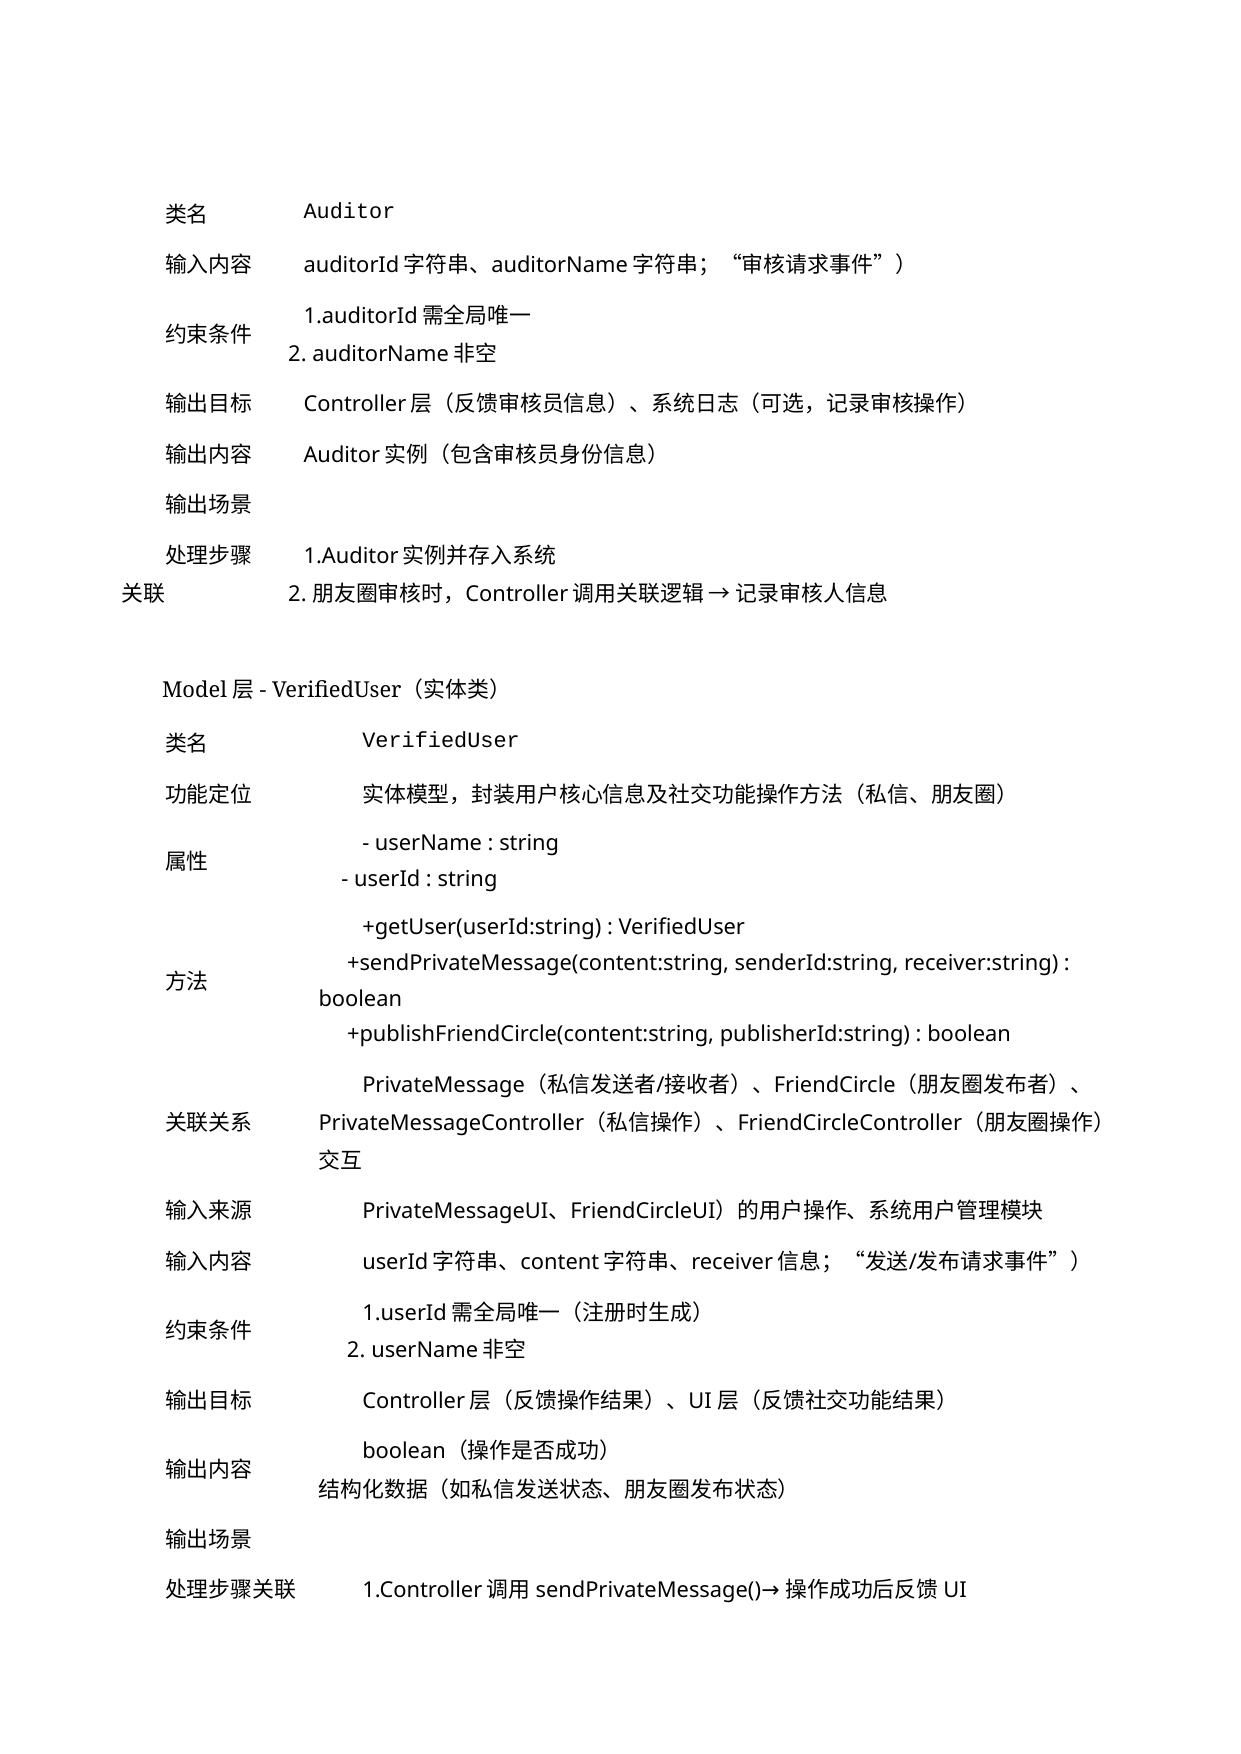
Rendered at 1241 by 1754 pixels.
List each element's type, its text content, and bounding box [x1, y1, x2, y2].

table_cell [315, 1513, 1122, 1563]
table_cell 输出场景​ [118, 478, 257, 528]
table_cell Auditor实例（包含审核员身份信息） [257, 428, 1122, 478]
table_header 类名​ [118, 717, 315, 767]
subtitle Model 层 - VerifiedUser（实体类） [162, 672, 1122, 704]
table_cell 1.Auditor实例并存入系统 2. 朋友圈审核时，Controller调用关联逻辑 → 记录审核人信息 [257, 529, 1122, 617]
table_header 类名​ [118, 188, 257, 238]
table_cell 输入内容​ [118, 1235, 315, 1285]
table_cell 输出目标​ [118, 1374, 315, 1424]
table_cell 处理步骤关联​ [118, 529, 257, 617]
table_cell auditorId字符串、auditorName字符串；“审核请求事件”） [257, 238, 1122, 288]
table_cell 输出场景​ [118, 1513, 315, 1563]
table_cell 1.userId需全局唯一（注册时生成） 2. userName非空 [315, 1285, 1122, 1374]
table_cell 输入来源​ [118, 1184, 315, 1234]
table_cell 输出内容​ [118, 428, 257, 478]
table_cell boolean（操作是否成功） 结构化数据（如私信发送状态、朋友圈发布状态） [315, 1424, 1122, 1513]
table_cell 输入内容​ [118, 238, 257, 288]
table_cell 方法​ [118, 902, 315, 1058]
table_cell 功能定位​ [118, 767, 315, 818]
table_cell 处理步骤关联​ [118, 1563, 315, 1613]
table_cell 输出内容​ [118, 1424, 315, 1513]
table_cell 实体模型，封装用户核心信息及社交功能操作方法（私信、朋友圈） [315, 767, 1122, 818]
table_cell 输出目标​ [118, 377, 257, 428]
table_cell +getUser(userId:string) : VerifiedUser +sendPrivateMessage(content:string, senderId:string, receiver:string) : boolean +publishFriendCircle(content:string, publisherId:string) : boolean [315, 902, 1122, 1058]
table_cell 关联关系​ [118, 1058, 315, 1184]
table_header VerifiedUser [315, 717, 1122, 767]
table_cell PrivateMessage（私信发送者/接收者）、FriendCircle（朋友圈发布者）、 PrivateMessageController（私信操作）、FriendCircleController（朋友圈操作）交互 [315, 1058, 1122, 1184]
table_cell 属性​ [118, 818, 315, 902]
table_cell userId字符串、content字符串、receiver信息；“发送/发布请求事件”） [315, 1235, 1122, 1285]
table_cell 1.auditorId需全局唯一 2. auditorName非空 [257, 289, 1122, 377]
table_cell Controller层（反馈操作结果）、UI 层（反馈社交功能结果） [315, 1374, 1122, 1424]
table_header Auditor [257, 188, 1122, 238]
table_cell - userName : string - userId : string [315, 818, 1122, 902]
table_cell 1.Controller调用 sendPrivateMessage()→ 操作成功后反馈 UI [315, 1563, 1122, 1613]
table_cell Controller层（反馈审核员信息）、系统日志（可选，记录审核操作） [257, 377, 1122, 428]
table_cell PrivateMessageUI、FriendCircleUI）的用户操作、系统用户管理模块 [315, 1184, 1122, 1234]
table_cell [257, 478, 1122, 528]
table_cell 约束条件​ [118, 1285, 315, 1374]
table_cell 约束条件​ [118, 289, 257, 377]
